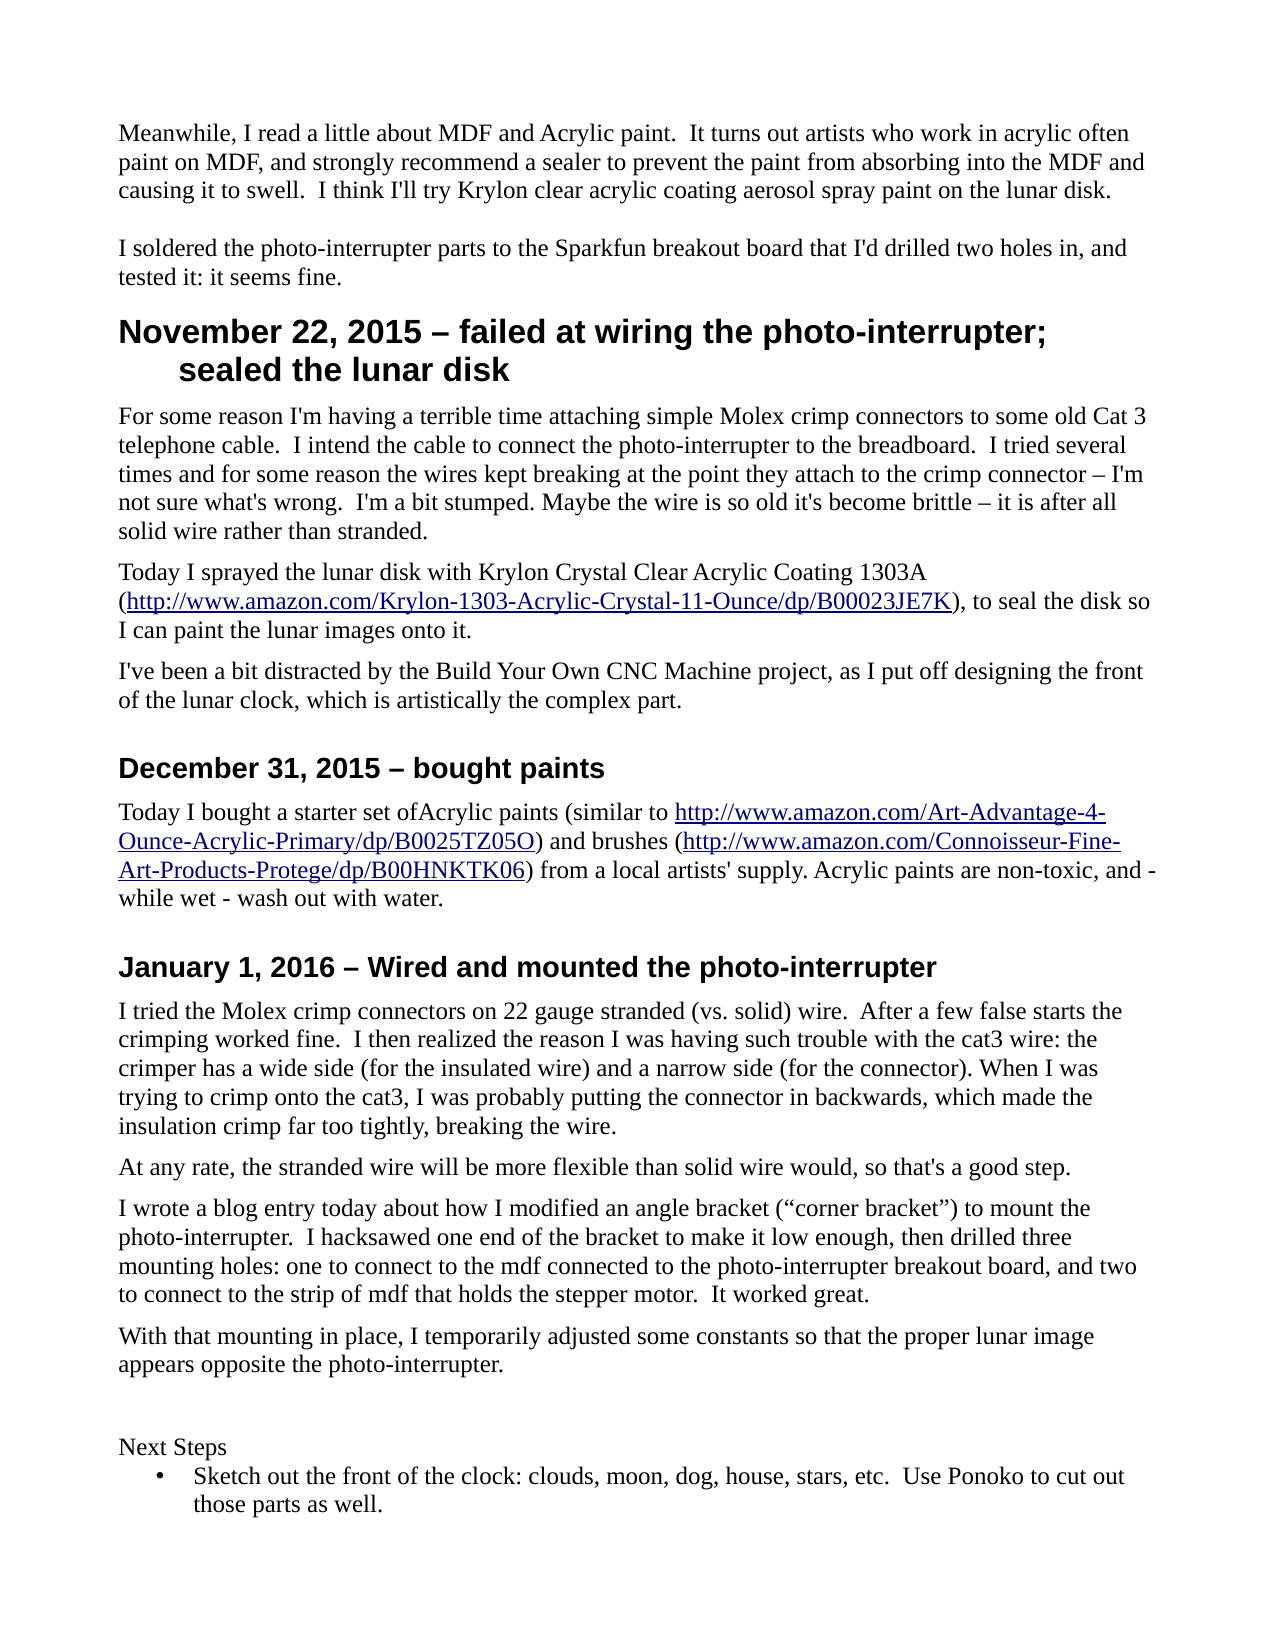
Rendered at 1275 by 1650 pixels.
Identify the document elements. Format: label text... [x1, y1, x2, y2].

text Today I sprayed the lunar disk with Krylon Crystal Clear Acrylic Coating 1303A (http://www.amazon.com/Krylon-1303-Acrylic-Crystal-11-Ounce/dp/B00023JE7K), to seal the disk so I can paint the lunar images onto it. [118, 557, 1157, 644]
text Next Steps [118, 1432, 1157, 1461]
text I soldered the photo-interrupter parts to the Sparkfun breakout board that I'd drilled two holes in, and tested it: it seems fine. [118, 233, 1157, 291]
subtitle January 1, 2016 – Wired and mounted the photo-interrupter [118, 950, 1157, 983]
subtitle November 22, 2015 – failed at wiring the photo-interrupter; sealed the lunar disk [118, 311, 1157, 389]
text For some reason I'm having a terrible time attaching simple Molex crimp connectors to some old Cat 3 telephone cable. I intend the cable to connect the photo-interrupter to the breadboard. I tried several times and for some reason the wires kept breaking at the point they attach to the crimp connector – I'm not sure what's wrong. I'm a bit stumped. Maybe the wire is so old it's become brittle – it is after all solid wire rather than stranded. [118, 401, 1157, 545]
text At any rate, the stranded wire will be more flexible than solid wire would, so that's a good step. [118, 1152, 1157, 1181]
text Today I bought a starter set ofAcrylic paints (similar to http://www.amazon.com/Art-Advantage-4-Ounce-Acrylic-Primary/dp/B0025TZ05O) and brushes (http://www.amazon.com/Connoisseur-Fine-Art-Products-Protege/dp/B00HNKTK06) from a local artists' supply. Acrylic paints are non-toxic, and - while wet - wash out with water. [118, 797, 1157, 912]
text Meanwhile, I read a little about MDF and Acrylic paint. It turns out artists who work in acrylic often paint on MDF, and strongly recommend a sealer to prevent the paint from absorbing into the MDF and causing it to swell. I think I'll try Krylon clear acrylic coating aerosol spray paint on the lunar disk. [118, 118, 1157, 204]
text With that mounting in place, I temporarily adjusted some constants so that the proper lunar image appears opposite the photo-interrupter. [118, 1321, 1157, 1378]
text I've been a bit distracted by the Build Your Own CNC Machine project, as I put off designing the front of the lunar clock, which is artistically the complex part. [118, 656, 1157, 714]
list Sketch out the front of the clock: clouds, moon, dog, house, stars, etc. Use Ponoko to cut out those parts as well. [156, 1461, 1157, 1518]
text I wrote a blog entry today about how I modified an angle bracket (“corner bracket”) to mount the photo-interrupter. I hacksawed one end of the bracket to make it low enough, then drilled three mounting holes: one to connect to the mdf connected to the photo-interrupter breakout board, and two to connect to the strip of mdf that holds the stepper motor. It worked great. [118, 1193, 1157, 1308]
subtitle December 31, 2015 – bought paints [118, 751, 1157, 785]
text I tried the Molex crimp connectors on 22 gauge stranded (vs. solid) wire. After a few false starts the crimping worked fine. I then realized the reason I was having such trouble with the cat3 wire: the crimper has a wide side (for the insulated wire) and a narrow side (for the connector). When I was trying to crimp onto the cat3, I was probably putting the connector in backwards, which made the insulation crimp far too tightly, breaking the wire. [118, 996, 1157, 1139]
